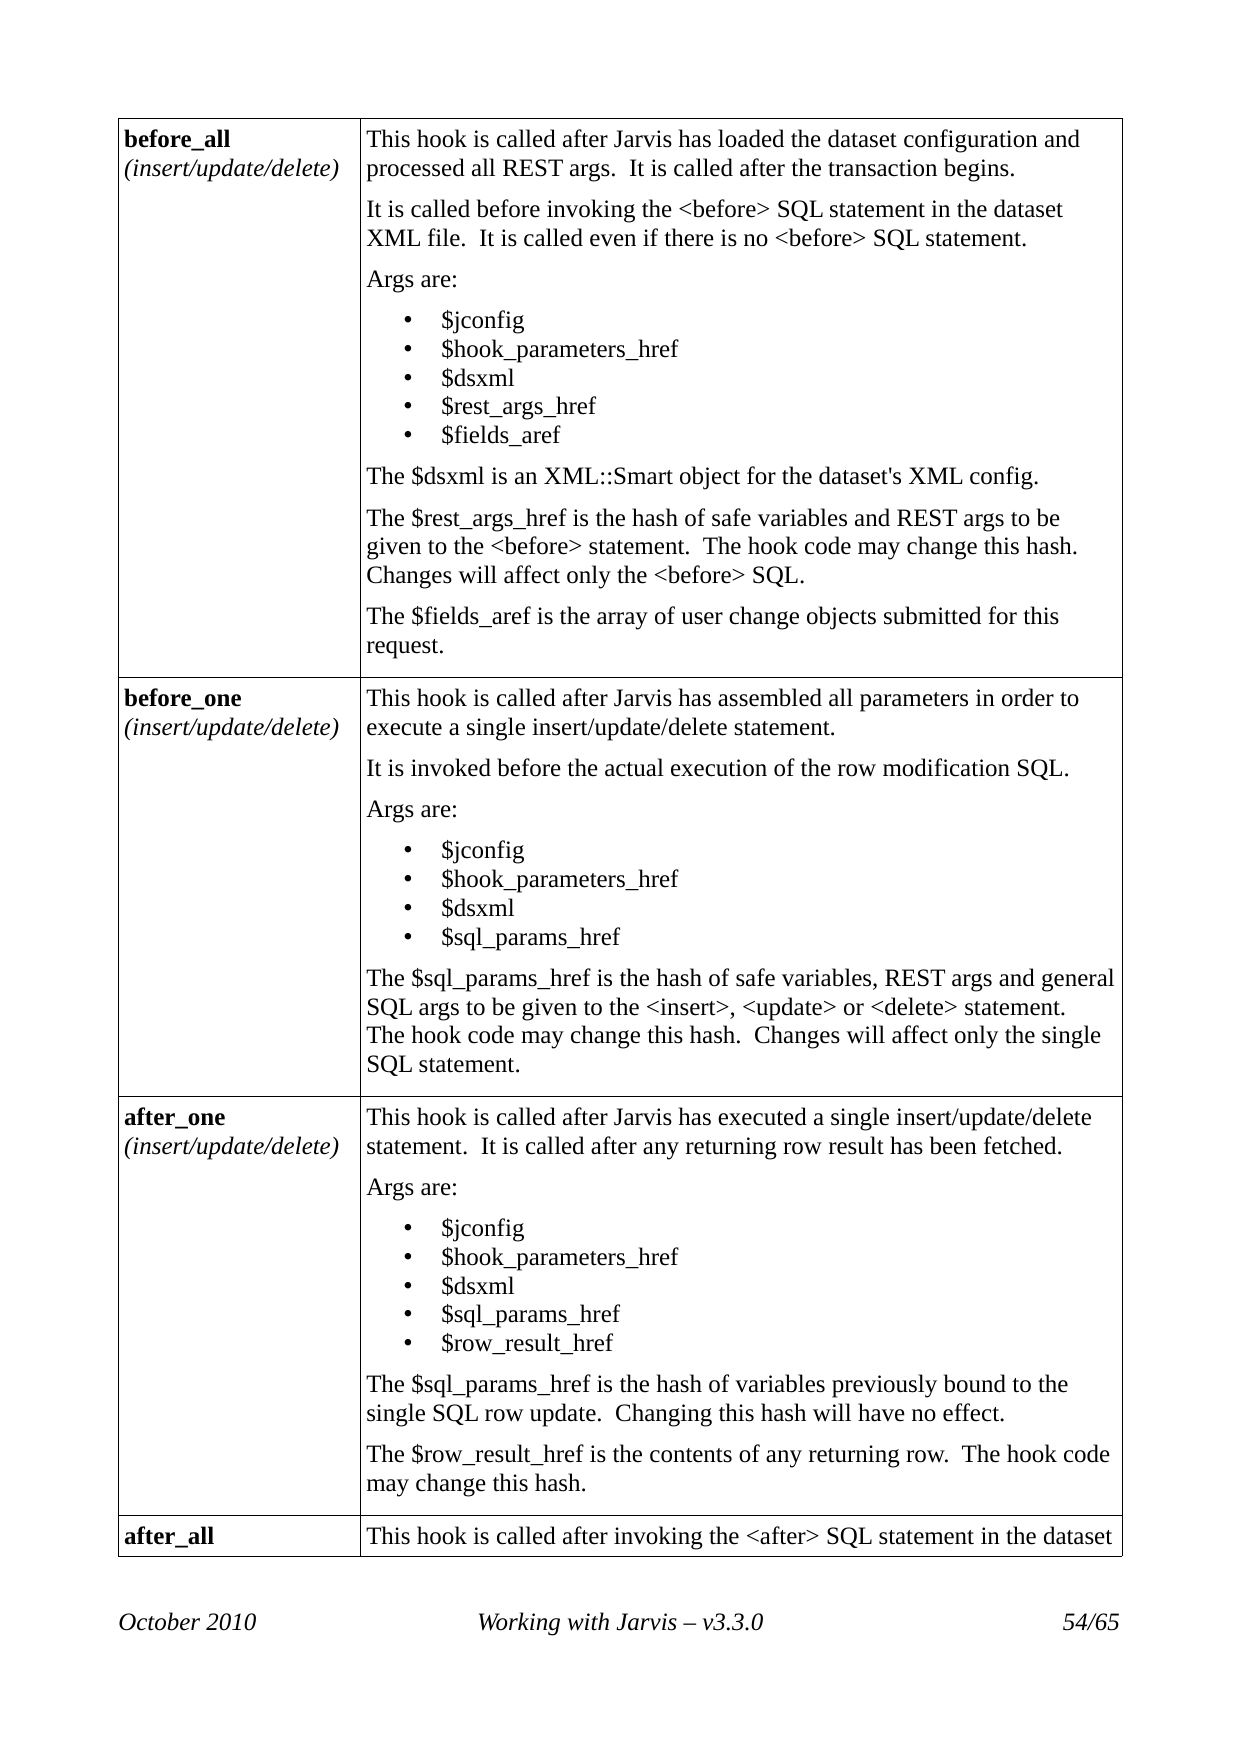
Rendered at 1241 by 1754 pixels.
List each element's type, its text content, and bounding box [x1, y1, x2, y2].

table_cell before_all (insert/update/delete) [119, 119, 360, 677]
table_cell This hook is called after Jarvis has assembled all parameters in order to execute a single insert/update/delete statement. It is invoked before the actual execution of the row modification SQL. Args are: $jconfig $hook_parameters_href $dsxml $sql_params_href The $sql_params_href is the hash of safe variables, REST args and general SQL args to be given to the <insert>, <update> or <delete> statement. The hook code may change this hash. Changes will affect only the single SQL statement. [361, 678, 1122, 1096]
table_cell This hook is called after Jarvis has executed a single insert/update/delete statement. It is called after any returning row result has been fetched. Args are: $jconfig $hook_parameters_href $dsxml $sql_params_href $row_result_href The $sql_params_href is the hash of variables previously bound to the single SQL row update. Changing this hash will have no effect. The $row_result_href is the contents of any returning row. The hook code may change this hash. [361, 1097, 1122, 1515]
table_cell This hook is called after invoking the <after> SQL statement in the dataset [361, 1516, 1122, 1556]
table_cell after_all [119, 1516, 360, 1556]
table_cell before_one (insert/update/delete) [119, 678, 360, 1096]
table_cell after_one (insert/update/delete) [119, 1097, 360, 1515]
table_cell This hook is called after Jarvis has loaded the dataset configuration and processed all REST args. It is called after the transaction begins. It is called before invoking the <before> SQL statement in the dataset XML file. It is called even if there is no <before> SQL statement. Args are: $jconfig $hook_parameters_href $dsxml $rest_args_href $fields_aref The $dsxml is an XML::Smart object for the dataset's XML config. The $rest_args_href is the hash of safe variables and REST args to be given to the <before> statement. The hook code may change this hash. Changes will affect only the <before> SQL. The $fields_aref is the array of user change objects submitted for this request. [361, 119, 1122, 677]
